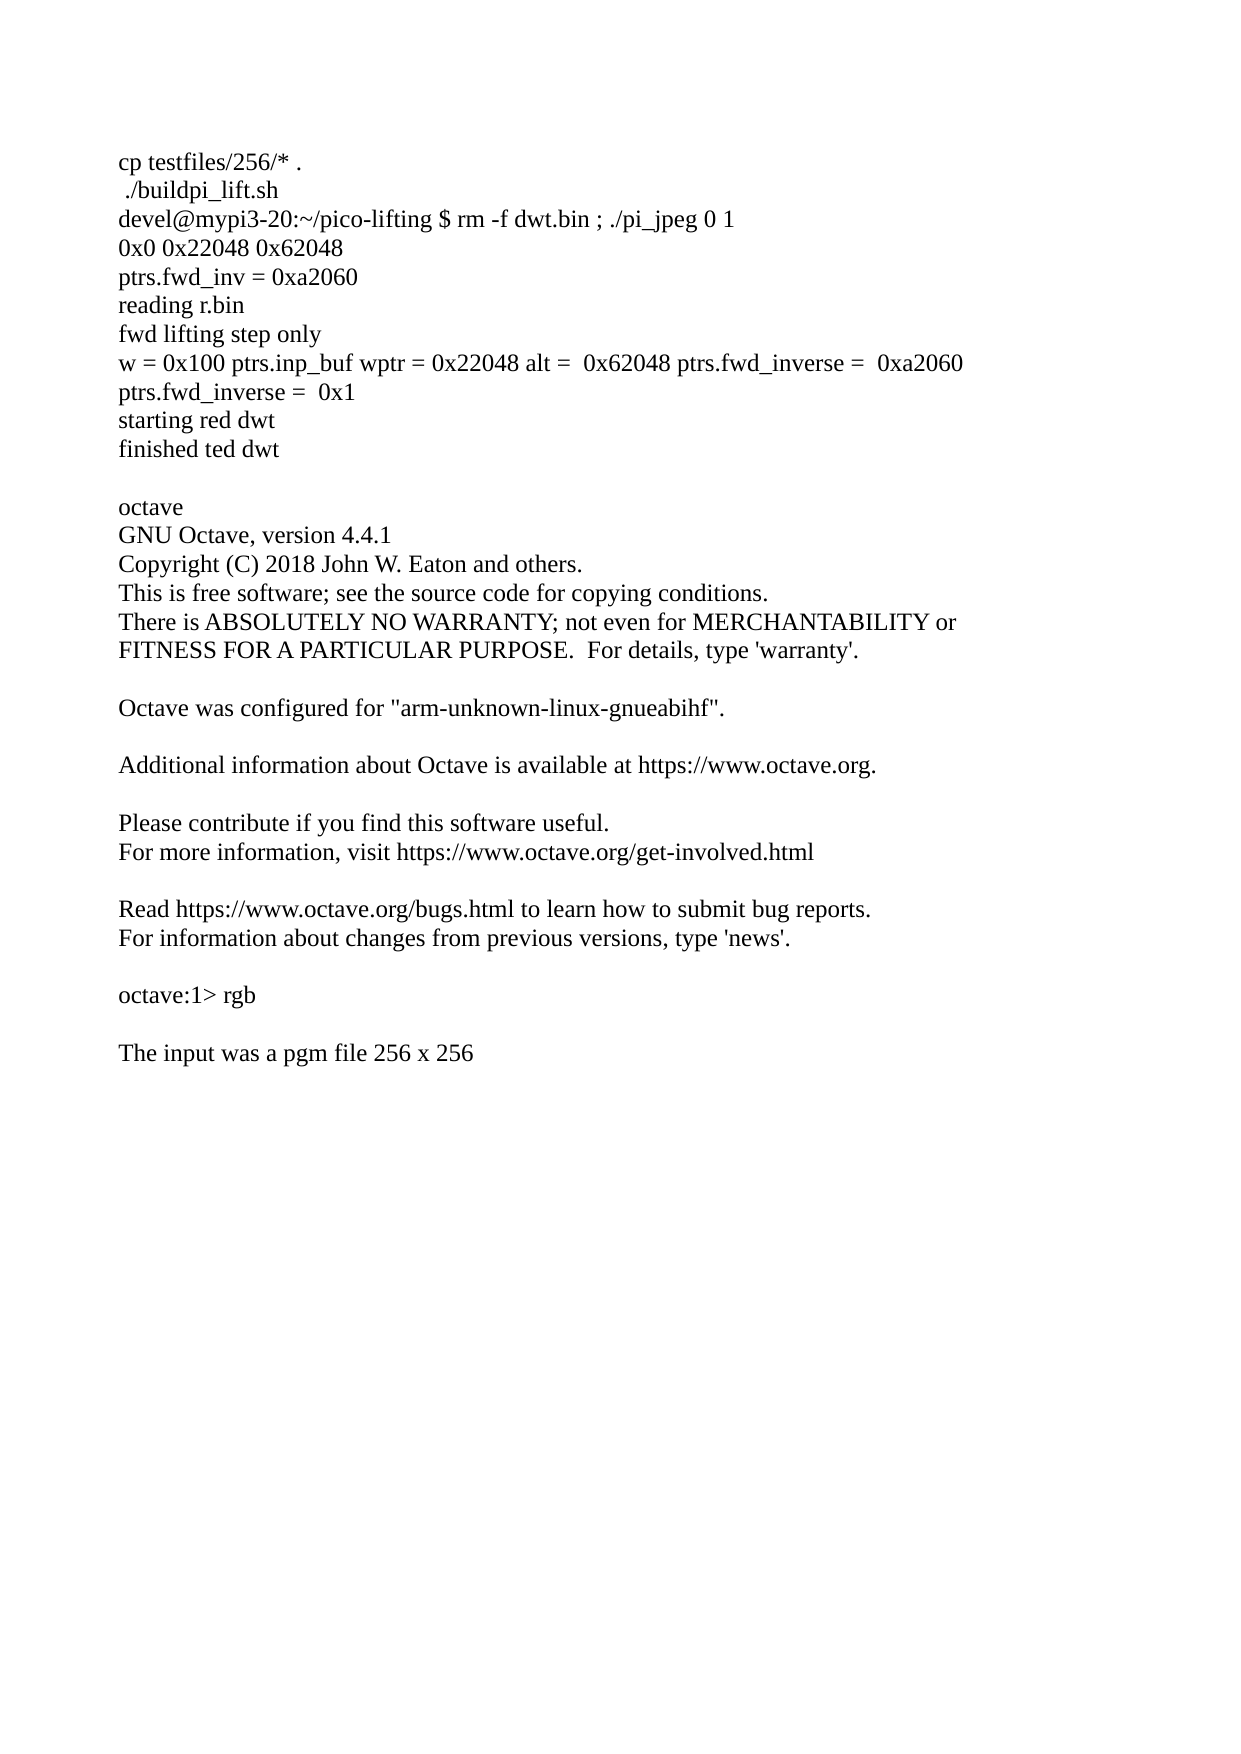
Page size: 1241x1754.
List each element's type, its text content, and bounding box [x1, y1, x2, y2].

text octave [118, 492, 1122, 521]
text There is ABSOLUTELY NO WARRANTY; not even for MERCHANTABILITY or [118, 607, 1122, 636]
text This is free software; see the source code for copying conditions. [118, 578, 1122, 607]
text 0x0 0x22048 0x62048 [118, 233, 1122, 262]
text For information about changes from previous versions, type 'news'. [118, 923, 1122, 952]
text The input was a pgm file 256 x 256 [118, 1038, 1122, 1067]
text starting red dwt [118, 406, 1122, 434]
text fwd lifting step only [118, 319, 1122, 348]
text Read https://www.octave.org/bugs.html to learn how to submit bug reports. [118, 894, 1122, 923]
text devel@mypi3-20:~/pico-lifting $ rm -f dwt.bin ; ./pi_jpeg 0 1 [118, 204, 1122, 233]
text Copyright (C) 2018 John W. Eaton and others. [118, 549, 1122, 578]
text Octave was configured for "arm-unknown-linux-gnueabihf". [118, 693, 1122, 722]
text ./buildpi_lift.sh [118, 176, 1122, 204]
text reading r.bin [118, 291, 1122, 319]
text octave:1> rgb [118, 981, 1122, 1009]
text ptrs.fwd_inv = 0xa2060 [118, 262, 1122, 291]
text w = 0x100 ptrs.inp_buf wptr = 0x22048 alt = 0x62048 ptrs.fwd_inverse = 0xa2060 ptrs.fwd_inverse = 0x1 [118, 348, 1122, 406]
text GNU Octave, version 4.4.1 [118, 521, 1122, 549]
text finished ted dwt [118, 434, 1122, 463]
text cp testfiles/256/* . [118, 147, 1122, 176]
text FITNESS FOR A PARTICULAR PURPOSE. For details, type 'warranty'. [118, 636, 1122, 664]
text Please contribute if you find this software useful. [118, 808, 1122, 837]
text Additional information about Octave is available at https://www.octave.org. [118, 751, 1122, 779]
text For more information, visit https://www.octave.org/get-involved.html [118, 837, 1122, 866]
